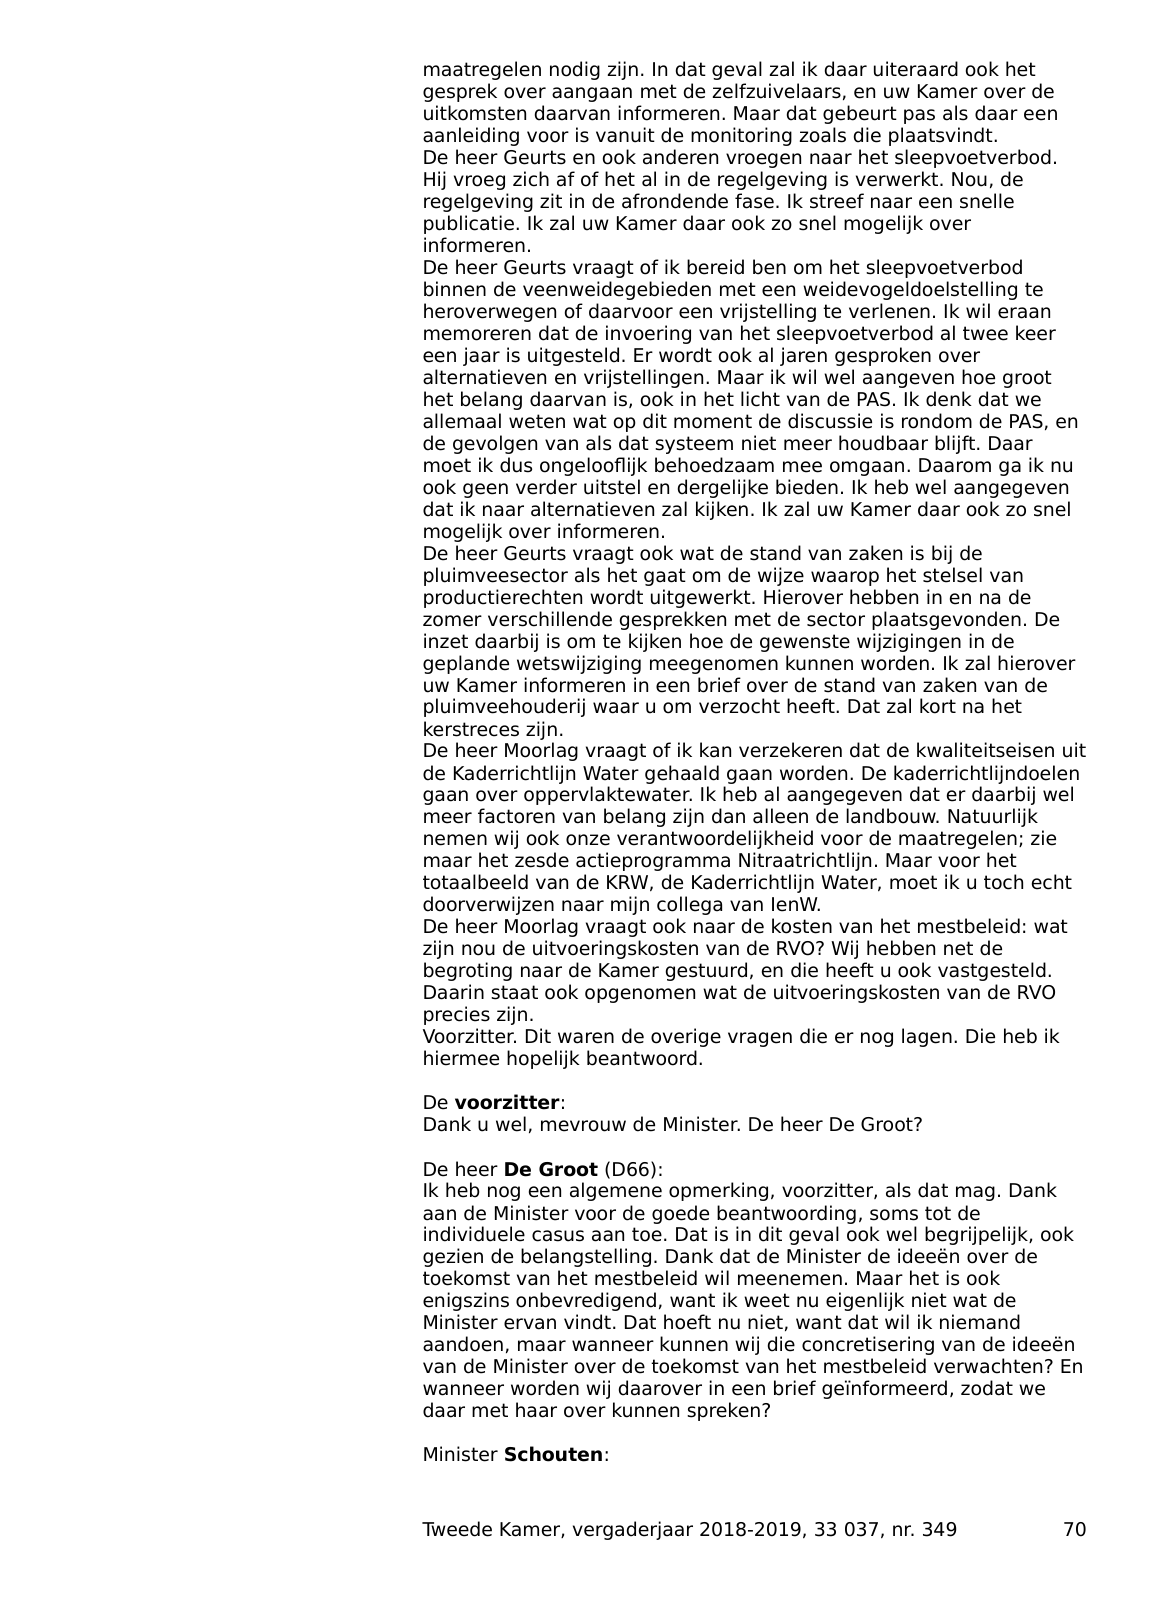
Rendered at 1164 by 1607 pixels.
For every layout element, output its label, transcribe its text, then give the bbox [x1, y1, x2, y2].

text De heer De Groot (D66): [422, 1158, 1087, 1180]
text Ik heb nog een algemene opmerking, voorzitter, als dat mag. Dank aan de Minister voor de goede beantwoording, soms tot de individuele casus aan toe. Dat is in dit geval ook wel begrijpelijk, ook gezien de belangstelling. Dank dat de Minister de ideeën over de toekomst van het mestbeleid wil meenemen. Maar het is ook enigszins onbevredigend, want ik weet nu eigenlijk niet wat de Minister ervan vindt. Dat hoeft nu niet, want dat wil ik niemand aandoen, maar wanneer kunnen wij die concretisering van de ideeën van de Minister over de toekomst van het mestbeleid verwachten? En wanneer worden wij daarover in een brief geïnformeerd, zodat we daar met haar over kunnen spreken? [422, 1180, 1087, 1422]
text De heer Moorlag vraagt ook naar de kosten van het mestbeleid: wat zijn nou de uitvoeringskosten van de RVO? Wij hebben net de begroting naar de Kamer gestuurd, en die heeft u ook vastgesteld. Daarin staat ook opgenomen wat de uitvoeringskosten van de RVO precies zijn. [422, 916, 1087, 1026]
text De heer Geurts vraagt ook wat de stand van zaken is bij de pluimveesector als het gaat om de wijze waarop het stelsel van productierechten wordt uitgewerkt. Hierover hebben in en na de zomer verschillende gesprekken met de sector plaatsgevonden. De inzet daarbij is om te kijken hoe de gewenste wijzigingen in de geplande wetswijziging meegenomen kunnen worden. Ik zal hierover uw Kamer informeren in een brief over de stand van zaken van de pluimveehouderij waar u om verzocht heeft. Dat zal kort na het kerstreces zijn. [422, 543, 1087, 740]
text De voorzitter: [422, 1092, 1087, 1114]
text Voorzitter. Dit waren de overige vragen die er nog lagen. Die heb ik hiermee hopelijk beantwoord. [422, 1026, 1087, 1070]
text De heer Moorlag vraagt of ik kan verzekeren dat de kwaliteitseisen uit de Kaderrichtlijn Water gehaald gaan worden. De kaderrichtlijndoelen gaan over oppervlaktewater. Ik heb al aangegeven dat er daarbij wel meer factoren van belang zijn dan alleen de landbouw. Natuurlijk nemen wij ook onze verantwoordelijkheid voor de maatregelen; zie maar het zesde actieprogramma Nitraatrichtlijn. Maar voor het totaalbeeld van de KRW, de Kaderrichtlijn Water, moet ik u toch echt doorverwijzen naar mijn collega van IenW. [422, 740, 1087, 916]
text De heer Geurts vraagt of ik bereid ben om het sleepvoetverbod binnen de veenweidegebieden met een weidevogeldoelstelling te heroverwegen of daarvoor een vrijstelling te verlenen. Ik wil eraan memoreren dat de invoering van het sleepvoetverbod al twee keer een jaar is uitgesteld. Er wordt ook al jaren gesproken over alternatieven en vrijstellingen. Maar ik wil wel aangeven hoe groot het belang daarvan is, ook in het licht van de PAS. Ik denk dat we allemaal weten wat op dit moment de discussie is rondom de PAS, en de gevolgen van als dat systeem niet meer houdbaar blijft. Daar moet ik dus ongelooflijk behoedzaam mee omgaan. Daarom ga ik nu ook geen verder uitstel en dergelijke bieden. Ik heb wel aangegeven dat ik naar alternatieven zal kijken. Ik zal uw Kamer daar ook zo snel mogelijk over informeren. [422, 257, 1087, 543]
text Dank u wel, mevrouw de Minister. De heer De Groot? [422, 1114, 1087, 1136]
text De heer Geurts en ook anderen vroegen naar het sleepvoetverbod. Hij vroeg zich af of het al in de regelgeving is verwerkt. Nou, de regelgeving zit in de afrondende fase. Ik streef naar een snelle publicatie. Ik zal uw Kamer daar ook zo snel mogelijk over informeren. [422, 147, 1087, 257]
text Minister Schouten: [422, 1444, 1087, 1466]
text maatregelen nodig zijn. In dat geval zal ik daar uiteraard ook het gesprek over aangaan met de zelfzuivelaars, en uw Kamer over de uitkomsten daarvan informeren. Maar dat gebeurt pas als daar een aanleiding voor is vanuit de monitoring zoals die plaatsvindt. [422, 59, 1087, 147]
